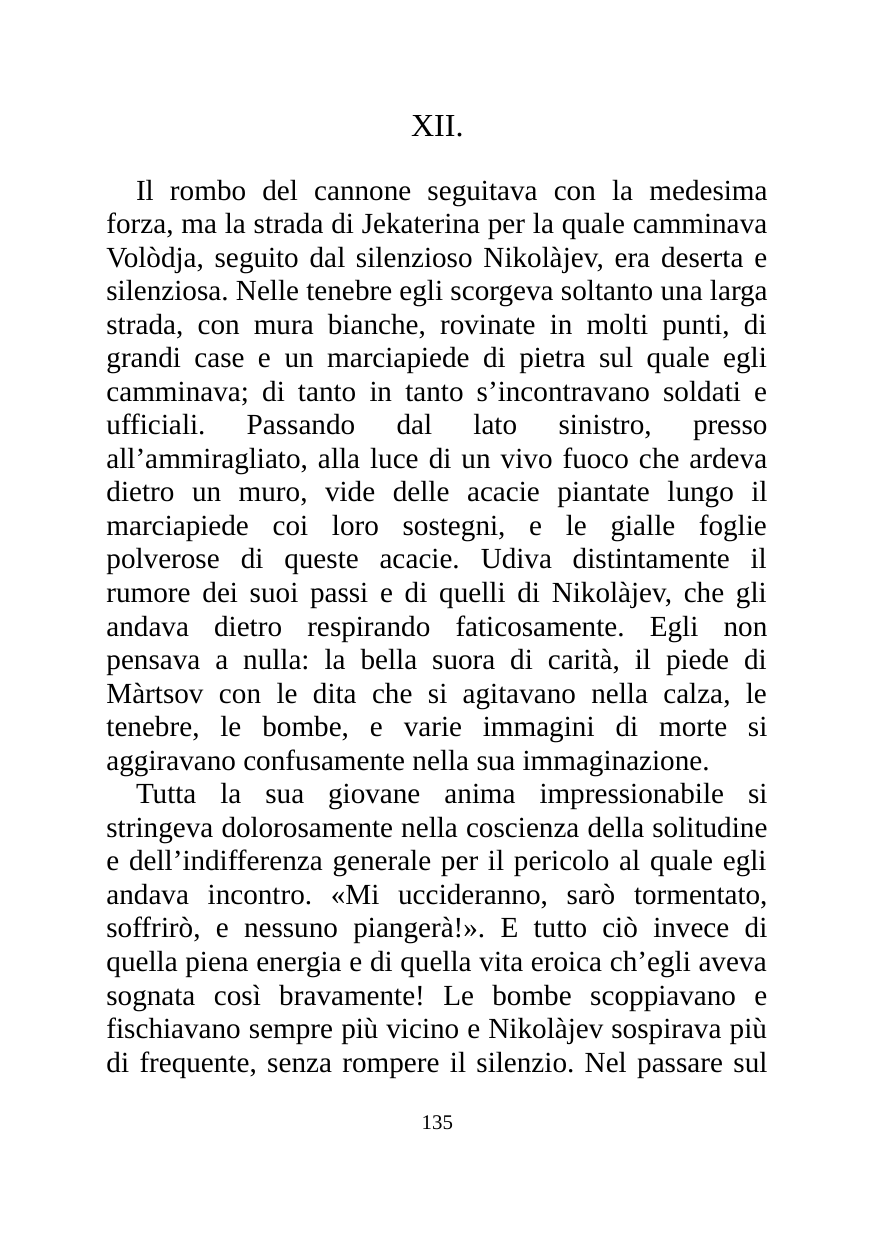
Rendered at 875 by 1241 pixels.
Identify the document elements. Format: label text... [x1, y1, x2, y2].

text Tutta la sua giovane anima impressionabile si stringeva dolorosamente nella coscienza della solitudine e dell’indifferenza generale per il pericolo al quale egli andava incontro. «Mi uccideranno, sarò tormentato, soffrirò, e nessuno piangerà!». E tutto ciò invece di quella piena energia e di quella vita eroica ch’egli aveva sognata così bravamente! Le bombe scoppiavano e fischiavano sempre più vicino e Nikolàjev sospirava più di frequente, senza rompere il silenzio. Nel passare sul [106, 776, 768, 1078]
subtitle XII. [106, 106, 768, 143]
text Il rombo del cannone seguitava con la medesima forza, ma la strada di Jekaterina per la quale camminava Volòdja, seguito dal silenzioso Nikolàjev, era deserta e silenziosa. Nelle tenebre egli scorgeva soltanto una larga strada, con mura bianche, rovinate in molti punti, di grandi case e un marciapiede di pietra sul quale egli camminava; di tanto in tanto s’incontravano soldati e ufficiali. Passando dal lato sinistro, presso all’ammiragliato, alla luce di un vivo fuoco che ardeva dietro un muro, vide delle acacie piantate lungo il marciapiede coi loro sostegni, e le gialle foglie polverose di queste acacie. Udiva distintamente il rumore dei suoi passi e di quelli di Nikolàjev, che gli andava dietro respirando faticosamente. Egli non pensava a nulla: la bella suora di carità, il piede di Màrtsov con le dita che si agitavano nella calza, le tenebre, le bombe, e varie immagini di morte si aggiravano confusamente nella sua immaginazione. [106, 173, 768, 776]
